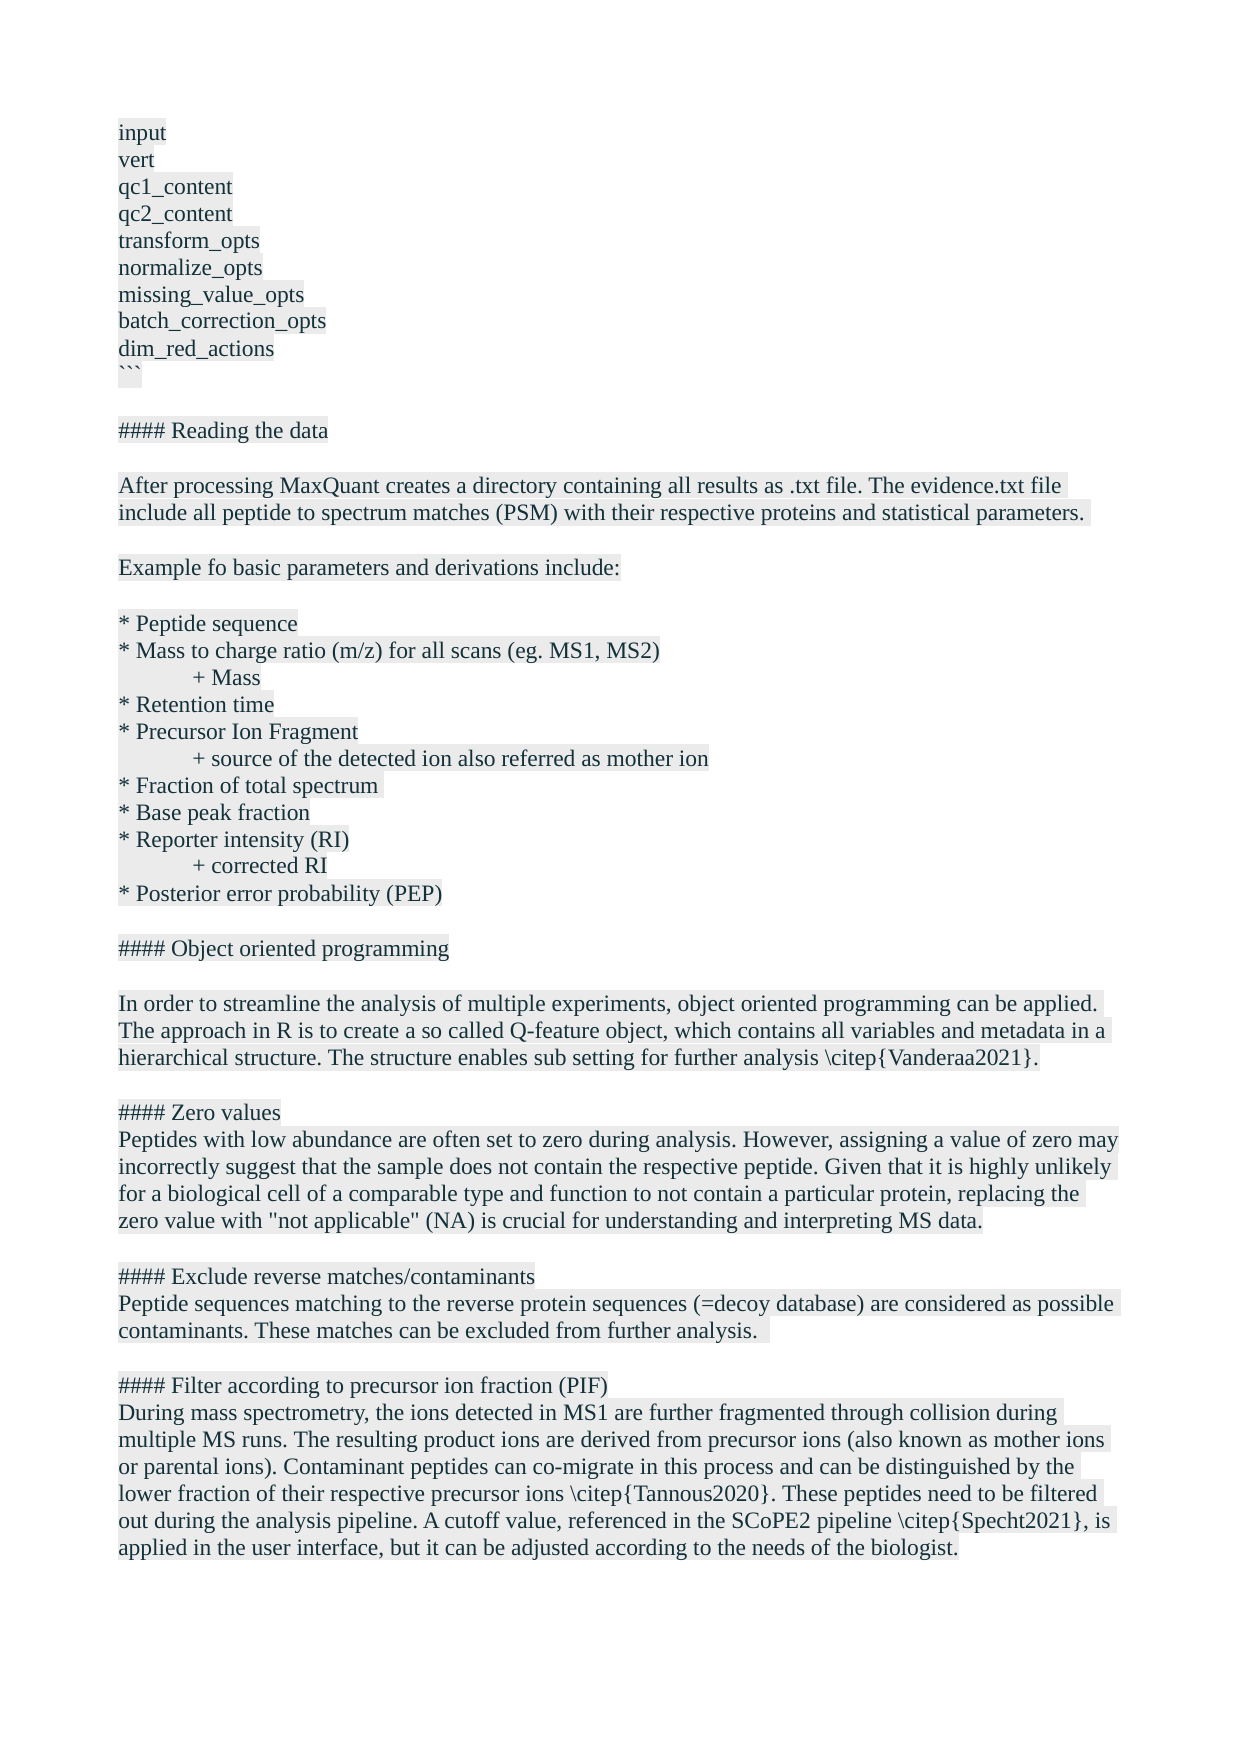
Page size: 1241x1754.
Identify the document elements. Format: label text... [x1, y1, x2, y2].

text input [118, 118, 1122, 145]
text Example fo basic parameters and derivations include: [118, 554, 1122, 581]
text #### Exclude reverse matches/contaminants [118, 1262, 1122, 1289]
text + source of the detected ion also referred as mother ion [118, 744, 1122, 771]
text * Retention time [118, 690, 1122, 717]
text #### Reading the data [118, 416, 1122, 443]
text * Reporter intensity (RI) [118, 825, 1122, 852]
text * Fraction of total spectrum [118, 771, 1122, 798]
text qc2_content [118, 199, 1122, 226]
text transform_opts [118, 226, 1122, 253]
text normalize_opts [118, 253, 1122, 280]
text #### Filter according to precursor ion fraction (PIF) [118, 1371, 1122, 1398]
text * Peptide sequence [118, 609, 1122, 636]
text After processing MaxQuant creates a directory containing all results as .txt file. The evidence.txt file include all peptide to spectrum matches (PSM) with their respective proteins and statistical parameters. [118, 472, 1122, 526]
text In order to streamline the analysis of multiple experiments, object oriented programming can be applied. The approach in R is to create a so called Q-feature object, which contains all variables and metadata in a hierarchical structure. The structure enables sub setting for further analysis \citep{Vanderaa2021}. [118, 989, 1122, 1071]
text batch_correction_opts [118, 307, 1122, 334]
text dim_red_actions [118, 334, 1122, 361]
text missing_value_opts [118, 280, 1122, 307]
text * Mass to charge ratio (m/z) for all scans (eg. MS1, MS2) [118, 636, 1122, 663]
text + Mass [118, 663, 1122, 690]
text During mass spectrometry, the ions detected in MS1 are further fragmented through collision during multiple MS runs. The resulting product ions are derived from precursor ions (also known as mother ions or parental ions). Contaminant peptides can co-migrate in this process and can be distinguished by the lower fraction of their respective precursor ions \citep{Tannous2020}. These peptides need to be filtered out during the analysis pipeline. A cutoff value, referenced in the SCoPE2 pipeline \citep{Specht2021}, is applied in the user interface, but it can be adjusted according to the needs of the biologist. [118, 1398, 1122, 1560]
text Peptides with low abundance are often set to zero during analysis. However, assigning a value of zero may incorrectly suggest that the sample does not contain the respective peptide. Given that it is highly unlikely for a biological cell of a comparable type and function to not contain a particular protein, replacing the zero value with "not applicable" (NA) is crucial for understanding and interpreting MS data. [118, 1126, 1122, 1234]
text #### Object oriented programming [118, 934, 1122, 961]
text vert [118, 145, 1122, 172]
text * Posterior error probability (PEP) [118, 879, 1122, 906]
text * Precursor Ion Fragment [118, 717, 1122, 744]
text + corrected RI [118, 852, 1122, 879]
text qc1_content [118, 172, 1122, 199]
text #### Zero values [118, 1099, 1122, 1126]
text * Base peak fraction [118, 798, 1122, 825]
text Peptide sequences matching to the reverse protein sequences (=decoy database) are considered as possible contaminants. These matches can be excluded from further analysis. [118, 1289, 1122, 1343]
text ``` [118, 361, 1122, 388]
